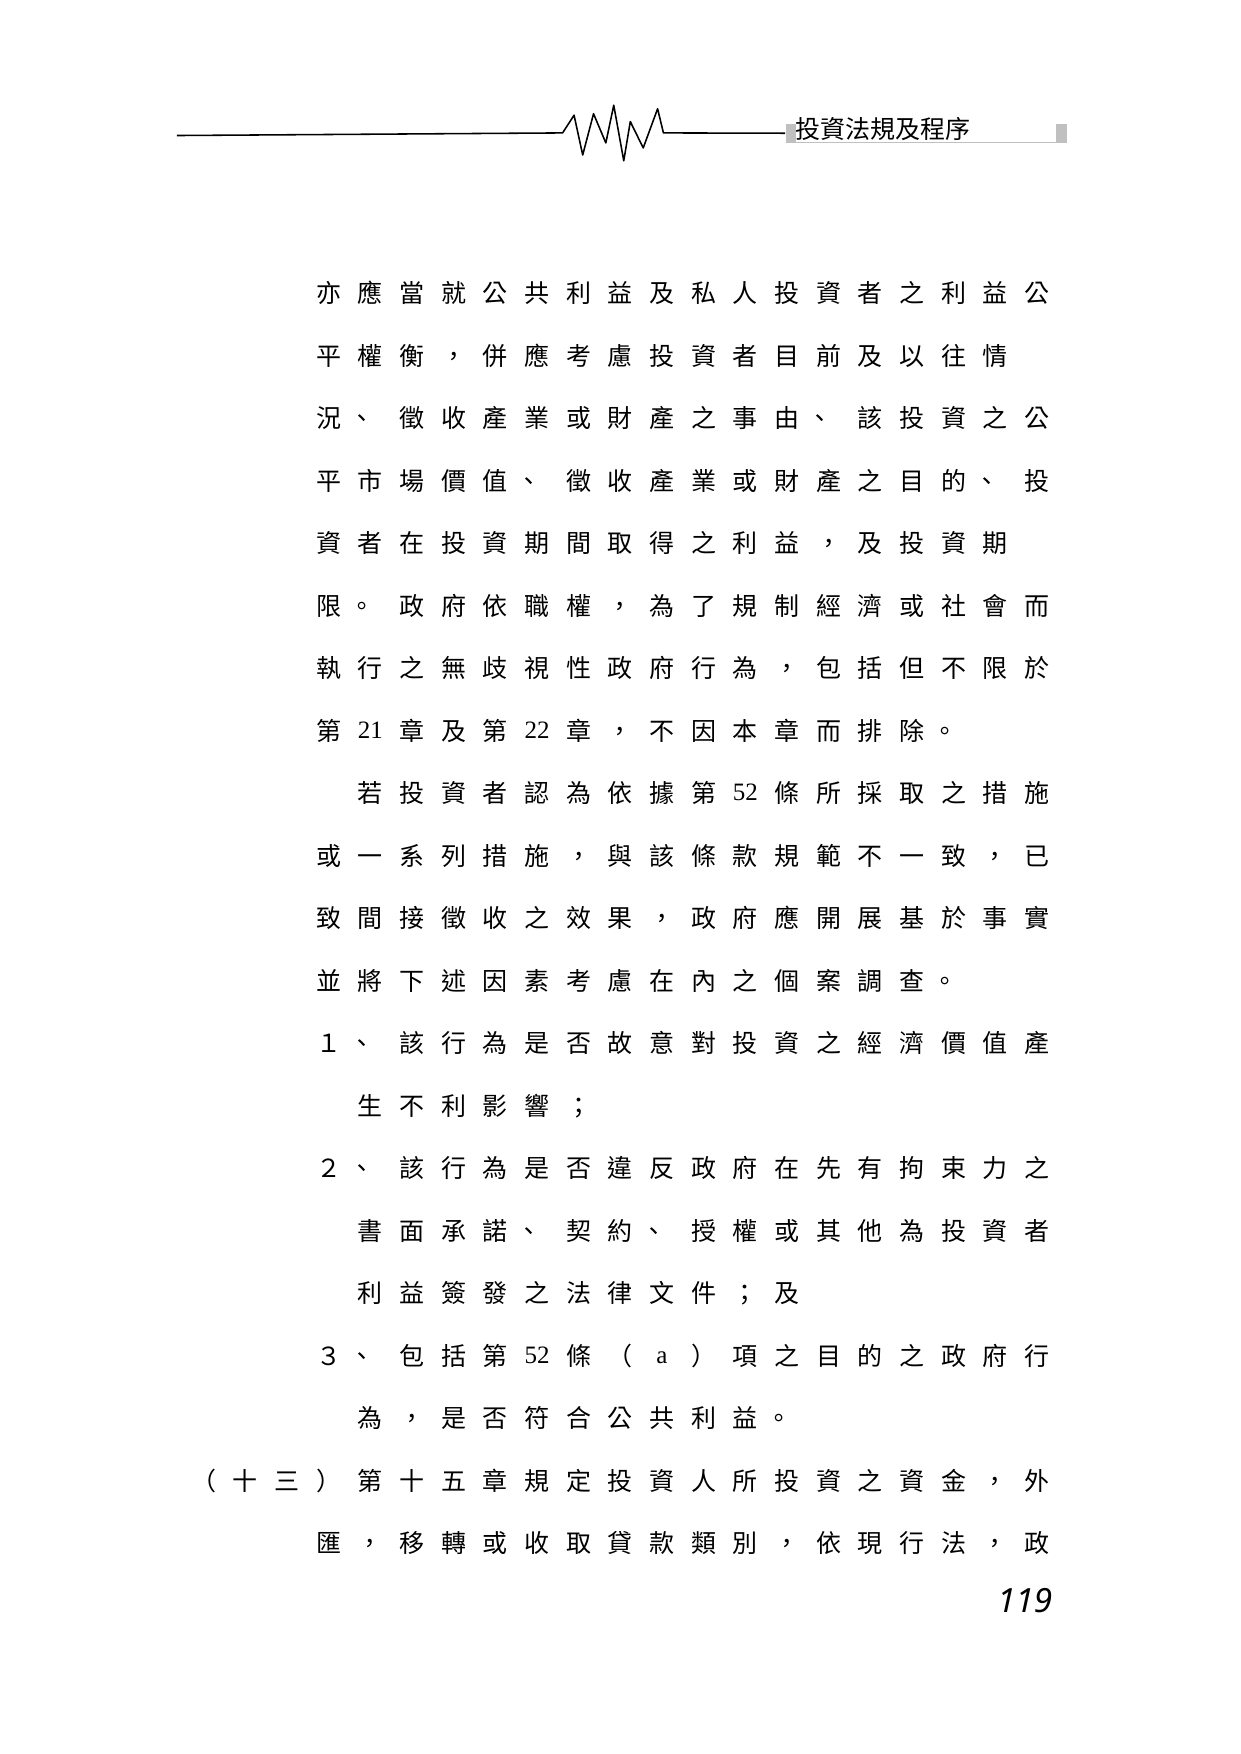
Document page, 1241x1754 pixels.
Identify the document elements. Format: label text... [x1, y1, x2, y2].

text （十三）第十五章規定投資人所投資之資金，外匯，移轉或收取貸款類別，依現行法，政 [183, 1438, 1058, 1563]
text 若投資者認為依據第52條所採取之措施或一系列措施，與該條款規範不一致，已致間接徵收之效果，政府應開展基於事實並將下述因素考慮在內之個案調查。 [284, 750, 1058, 1000]
text １、該行為是否故意對投資之經濟價值產生不利影響； [284, 1000, 1058, 1125]
text 亦應當就公共利益及私人投資者之利益公平權衡，併應考慮投資者目前及以往情況、徵收產業或財產之事由、該投資之公平市場價值、徵收產業或財產之目的、投資者在投資期間取得之利益，及投資期限。政府依職權，為了規制經濟或社會而執行之無歧視性政府行為，包括但不限於第21章及第22章，不因本章而排除。 [284, 250, 1058, 750]
text ２、該行為是否違反政府在先有拘束力之書面承諾、契約、授權或其他為投資者利益簽發之法律文件；及 [284, 1125, 1058, 1313]
text ３、包括第52條（a）項之目的之政府行為，是否符合公共利益。 [284, 1313, 1058, 1438]
